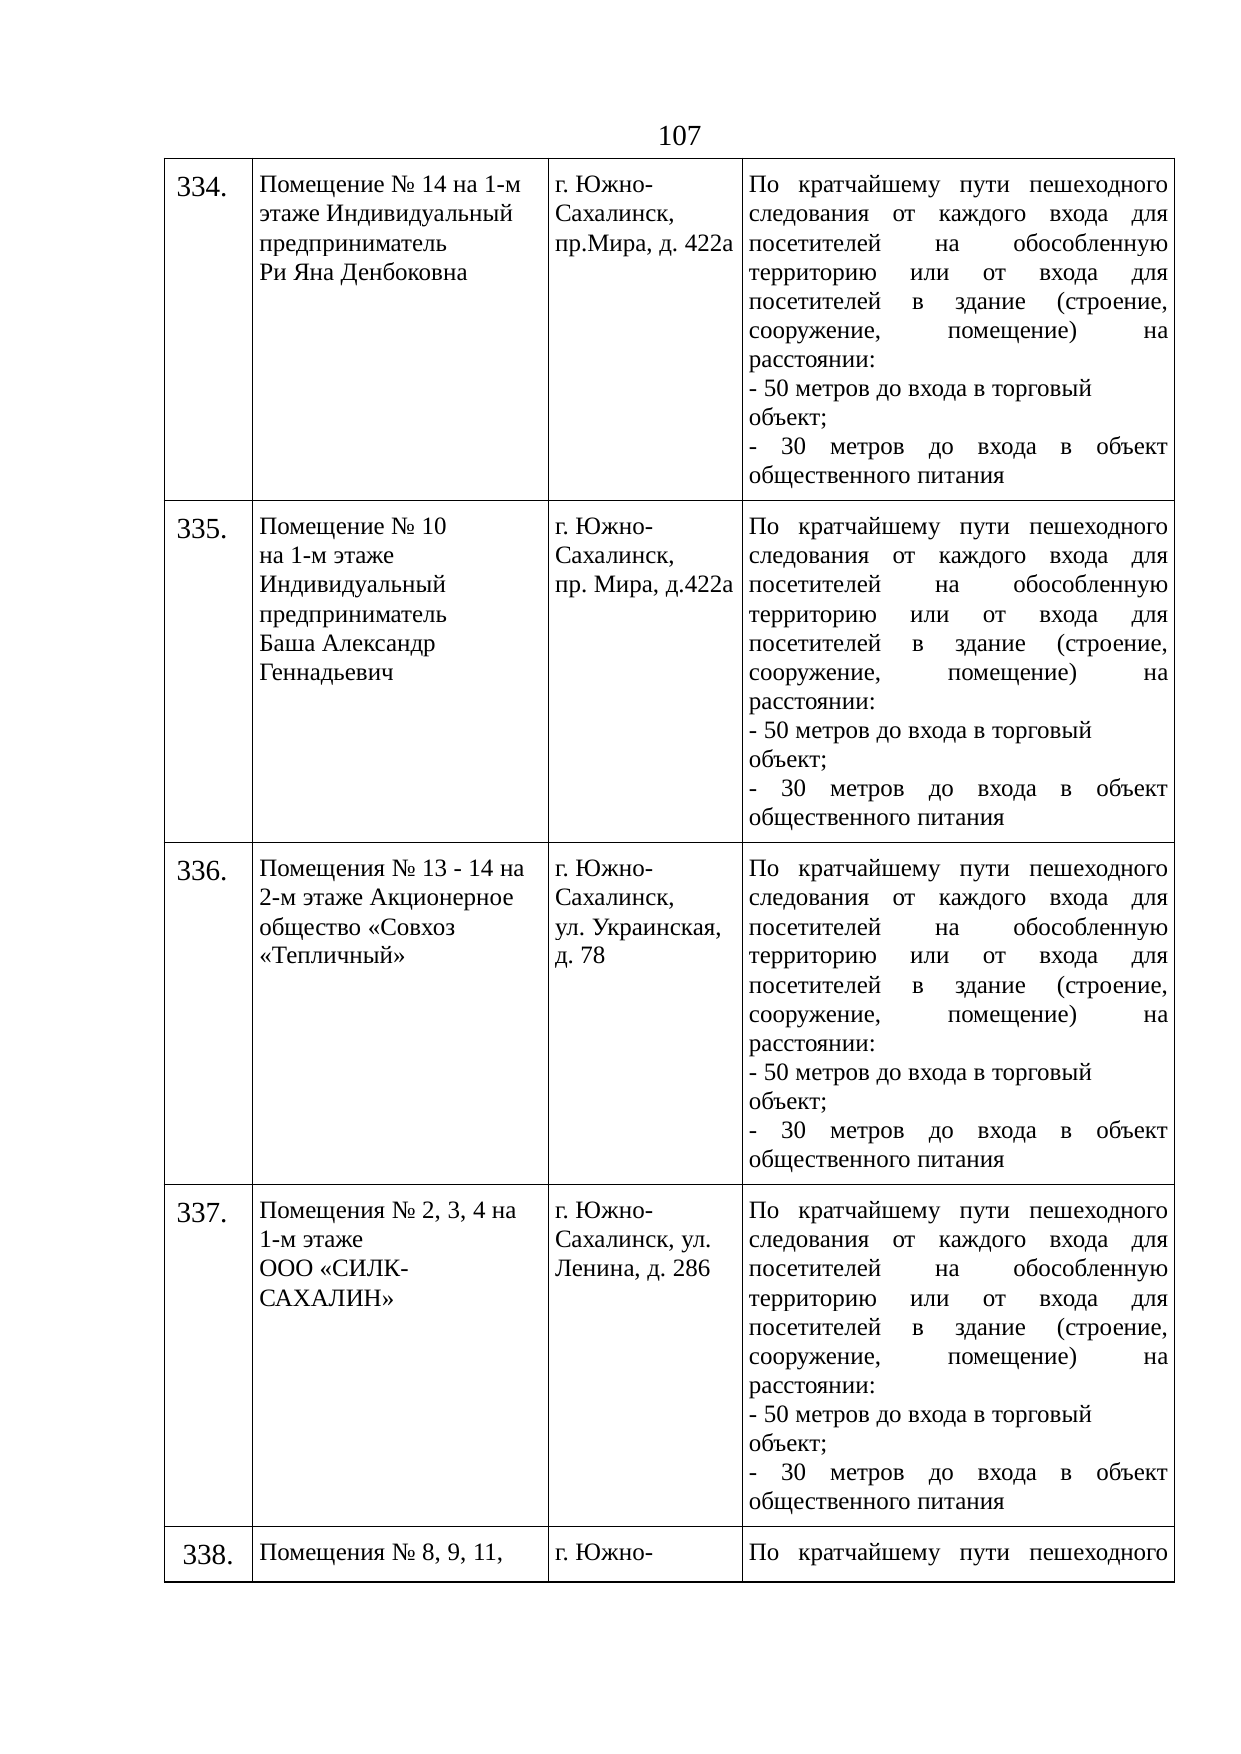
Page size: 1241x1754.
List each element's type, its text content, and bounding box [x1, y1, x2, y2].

table_cell Помещение № 10 на 1-м этаже Индивидуальный предприниматель Баша Александр Геннадьевич [253, 501, 548, 842]
table_cell [165, 1527, 252, 1581]
table_cell г. Южно-Сахалинск, пр. Мира, д.422а [549, 501, 742, 842]
table_cell [165, 1185, 252, 1526]
table_cell [165, 843, 252, 1183]
table_cell По кратчайшему пути пешеходного [743, 1527, 1174, 1581]
table_cell Помещения № 8, 9, 11, [253, 1527, 548, 1581]
table_cell г. Южно-Сахалинск, ул. Ленина, д. 286 [549, 1185, 742, 1526]
table_cell По кратчайшему пути пешеходного следования от каждого входа для посетителей на обособленную территорию или от входа для посетителей в здание (строение, сооружение, помещение) на расстоянии: - 50 метров до входа в торговый объект; - 30 метров до входа в объект общественного питания [743, 501, 1174, 842]
table_cell [165, 159, 252, 499]
table_cell По кратчайшему пути пешеходного следования от каждого входа для посетителей на обособленную территорию или от входа для посетителей в здание (строение, сооружение, помещение) на расстоянии: - 50 метров до входа в торговый объект; - 30 метров до входа в объект общественного питания [743, 843, 1174, 1183]
table_cell г. Южно-Сахалинск, пр.Мира, д. 422а [549, 159, 742, 499]
table_cell Помещение № 14 на 1-м этаже Индивидуальный предприниматель Ри Яна Денбоковна [253, 159, 548, 499]
table_cell По кратчайшему пути пешеходного следования от каждого входа для посетителей на обособленную территорию или от входа для посетителей в здание (строение, сооружение, помещение) на расстоянии: - 50 метров до входа в торговый объект; - 30 метров до входа в объект общественного питания [743, 1185, 1174, 1526]
table_cell Помещения № 2, 3, 4 на 1-м этаже ООО «СИЛК-САХАЛИН» [253, 1185, 548, 1526]
table_cell г. Южно- [549, 1527, 742, 1581]
table_cell Помещения № 13 - 14 на 2-м этаже Акционерное общество «Совхоз «Тепличный» [253, 843, 548, 1183]
table_cell По кратчайшему пути пешеходного следования от каждого входа для посетителей на обособленную территорию или от входа для посетителей в здание (строение, сооружение, помещение) на расстоянии: - 50 метров до входа в торговый объект; - 30 метров до входа в объект общественного питания [743, 159, 1174, 499]
table_cell [165, 501, 252, 842]
table_cell г. Южно-Сахалинск, ул. Украинская, д. 78 [549, 843, 742, 1183]
